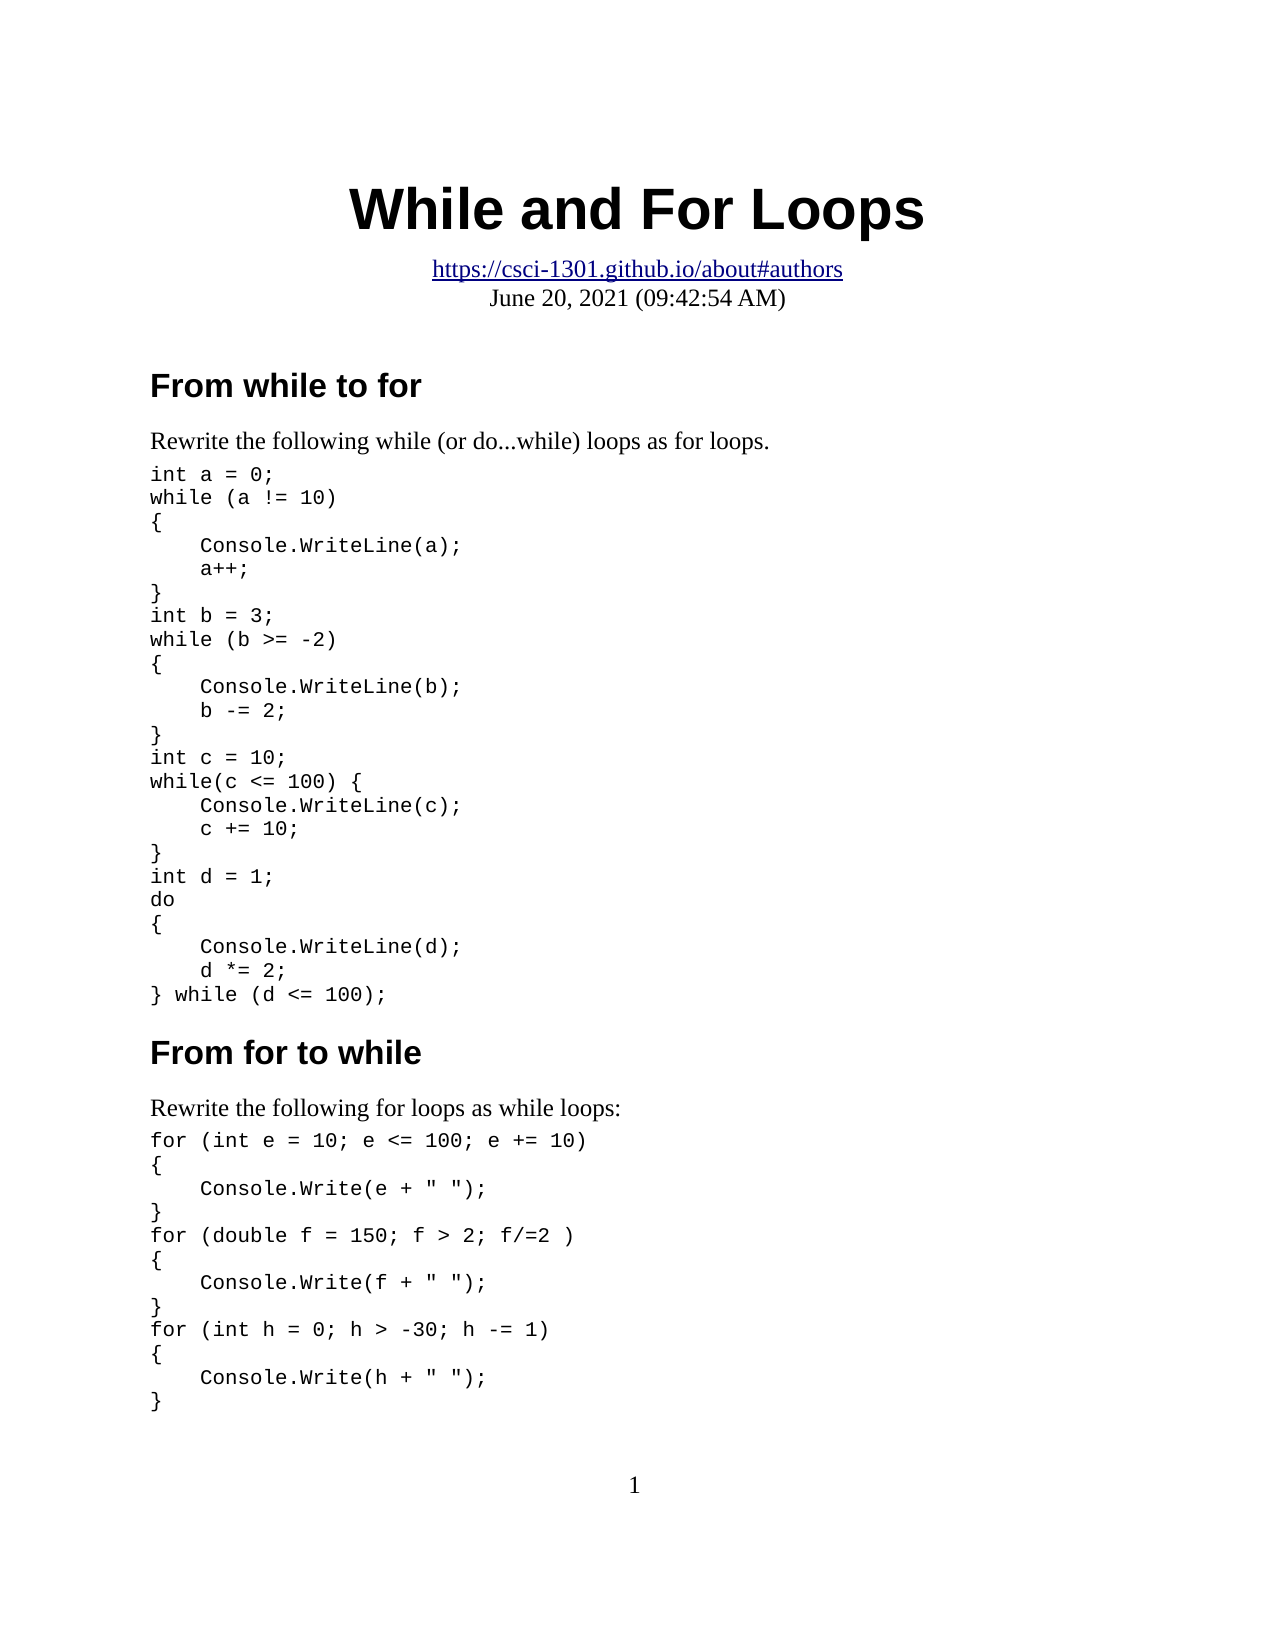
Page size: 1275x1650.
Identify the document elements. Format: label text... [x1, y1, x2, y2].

text } [150, 1201, 1125, 1225]
text Console.WriteLine(a); [150, 534, 1125, 558]
text { [150, 913, 1125, 937]
text for (double f = 150; f > 2; f/=2 ) [150, 1225, 1125, 1248]
subtitle From for to while [150, 1032, 1125, 1071]
text c += 10; [150, 818, 1125, 842]
text for (int e = 10; e <= 100; e += 10) [150, 1130, 1125, 1154]
text { [150, 1154, 1125, 1178]
text Console.WriteLine(c); [150, 795, 1125, 818]
text { [150, 511, 1125, 534]
text { [150, 653, 1125, 676]
text https://csci-1301.github.io/about#authors [150, 254, 1125, 283]
text int c = 10; [150, 747, 1125, 771]
text Rewrite the following for loops as while loops: [150, 1093, 1125, 1121]
text June 20, 2021 (09:42:54 AM) [150, 283, 1125, 312]
text b -= 2; [150, 700, 1125, 724]
text { [150, 1248, 1125, 1272]
text } [150, 582, 1125, 606]
text int d = 1; [150, 866, 1125, 889]
text { [150, 1343, 1125, 1367]
text while (a != 10) [150, 487, 1125, 511]
text do [150, 889, 1125, 913]
text } while (d <= 100); [150, 984, 1125, 1007]
text int b = 3; [150, 606, 1125, 629]
text } [150, 724, 1125, 747]
text int a = 0; [150, 464, 1125, 487]
text Console.WriteLine(d); [150, 937, 1125, 960]
subtitle From while to for [150, 366, 1125, 404]
text Console.Write(h + " "); [150, 1367, 1125, 1390]
text while(c <= 100) { [150, 771, 1125, 795]
title While and For Loops [150, 175, 1125, 242]
text Rewrite the following while (or do...while) loops as for loops. [150, 426, 1125, 455]
text a++; [150, 558, 1125, 582]
text } [150, 1296, 1125, 1319]
text Console.Write(e + " "); [150, 1178, 1125, 1201]
text } [150, 842, 1125, 866]
text for (int h = 0; h > -30; h -= 1) [150, 1319, 1125, 1343]
text while (b >= -2) [150, 629, 1125, 653]
text Console.WriteLine(b); [150, 676, 1125, 700]
text d *= 2; [150, 960, 1125, 984]
text Console.Write(f + " "); [150, 1272, 1125, 1296]
text } [150, 1390, 1125, 1414]
